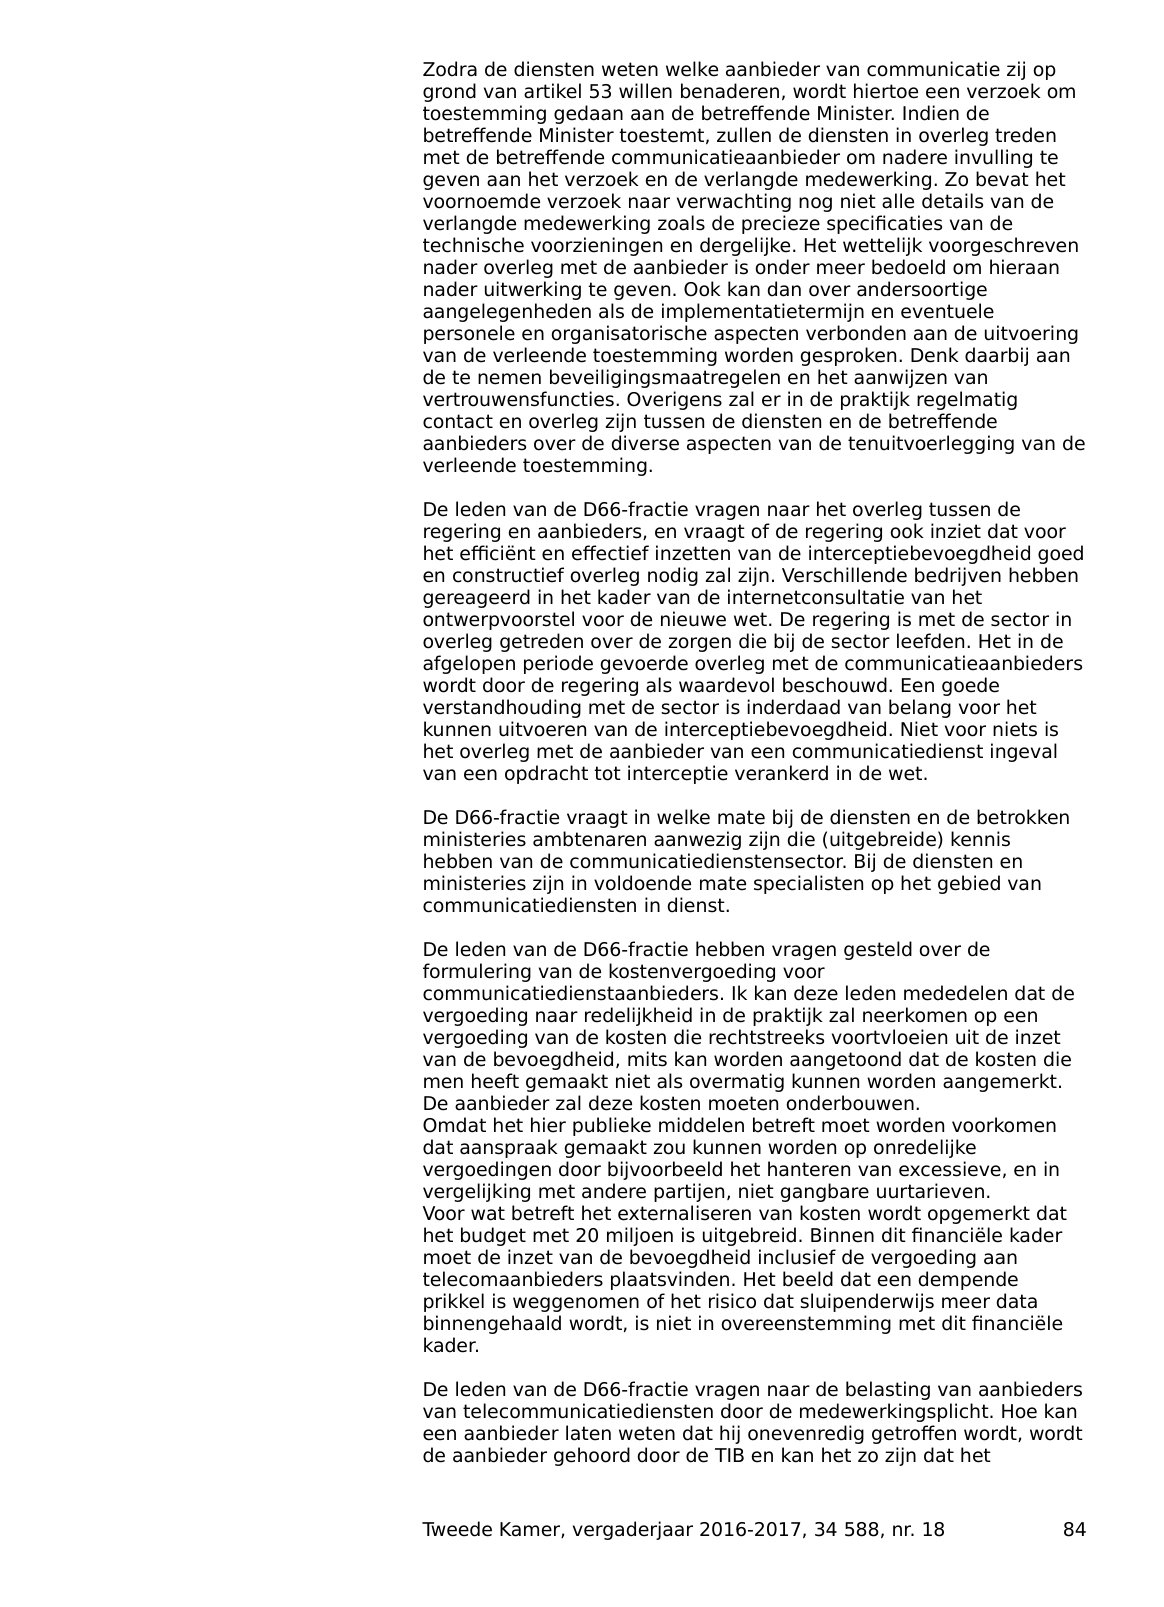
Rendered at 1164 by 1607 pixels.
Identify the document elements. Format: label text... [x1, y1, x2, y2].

text De leden van de D66-fractie hebben vragen gesteld over de formulering van de kostenvergoeding voor communicatiedienstaanbieders. Ik kan deze leden mededelen dat de vergoeding naar redelijkheid in de praktijk zal neerkomen op een vergoeding van de kosten die rechtstreeks voortvloeien uit de inzet van de bevoegdheid, mits kan worden aangetoond dat de kosten die men heeft gemaakt niet als overmatig kunnen worden aangemerkt. De aanbieder zal deze kosten moeten onderbouwen. [422, 939, 1087, 1115]
text Zodra de diensten weten welke aanbieder van communicatie zij op grond van artikel 53 willen benaderen, wordt hiertoe een verzoek om toestemming gedaan aan de betreffende Minister. Indien de betreffende Minister toestemt, zullen de diensten in overleg treden met de betreffende communicatieaanbieder om nadere invulling te geven aan het verzoek en de verlangde medewerking. Zo bevat het voornoemde verzoek naar verwachting nog niet alle details van de verlangde medewerking zoals de precieze specificaties van de technische voorzieningen en dergelijke. Het wettelijk voorgeschreven nader overleg met de aanbieder is onder meer bedoeld om hieraan nader uitwerking te geven. Ook kan dan over andersoortige aangelegenheden als de implementatietermijn en eventuele personele en organisatorische aspecten verbonden aan de uitvoering van de verleende toestemming worden gesproken. Denk daarbij aan de te nemen beveiligingsmaatregelen en het aanwijzen van vertrouwensfuncties. Overigens zal er in de praktijk regelmatig contact en overleg zijn tussen de diensten en de betreffende aanbieders over de diverse aspecten van de tenuitvoerlegging van de verleende toestemming. [422, 59, 1087, 477]
text Omdat het hier publieke middelen betreft moet worden voorkomen dat aanspraak gemaakt zou kunnen worden op onredelijke vergoedingen door bijvoorbeeld het hanteren van excessieve, en in vergelijking met andere partijen, niet gangbare uurtarieven. [422, 1115, 1087, 1203]
text De leden van de D66-fractie vragen naar het overleg tussen de regering en aanbieders, en vraagt of de regering ook inziet dat voor het efficiënt en effectief inzetten van de interceptiebevoegdheid goed en constructief overleg nodig zal zijn. Verschillende bedrijven hebben gereageerd in het kader van de internetconsultatie van het ontwerpvoorstel voor de nieuwe wet. De regering is met de sector in overleg getreden over de zorgen die bij de sector leefden. Het in de afgelopen periode gevoerde overleg met de communicatieaanbieders wordt door de regering als waardevol beschouwd. Een goede verstandhouding met de sector is inderdaad van belang voor het kunnen uitvoeren van de interceptiebevoegdheid. Niet voor niets is het overleg met de aanbieder van een communicatiedienst ingeval van een opdracht tot interceptie verankerd in de wet. [422, 499, 1087, 784]
text Voor wat betreft het externaliseren van kosten wordt opgemerkt dat het budget met 20 miljoen is uitgebreid. Binnen dit financiële kader moet de inzet van de bevoegdheid inclusief de vergoeding aan telecomaanbieders plaatsvinden. Het beeld dat een dempende prikkel is weggenomen of het risico dat sluipenderwijs meer data binnengehaald wordt, is niet in overeenstemming met dit financiële kader. [422, 1203, 1087, 1356]
text De D66-fractie vraagt in welke mate bij de diensten en de betrokken ministeries ambtenaren aanwezig zijn die (uitgebreide) kennis hebben van de communicatiedienstensector. Bij de diensten en ministeries zijn in voldoende mate specialisten op het gebied van communicatiediensten in dienst. [422, 807, 1087, 917]
text De leden van de D66-fractie vragen naar de belasting van aanbieders van telecommunicatiediensten door de medewerkingsplicht. Hoe kan een aanbieder laten weten dat hij onevenredig getroffen wordt, wordt de aanbieder gehoord door de TIB en kan het zo zijn dat het [422, 1379, 1087, 1467]
